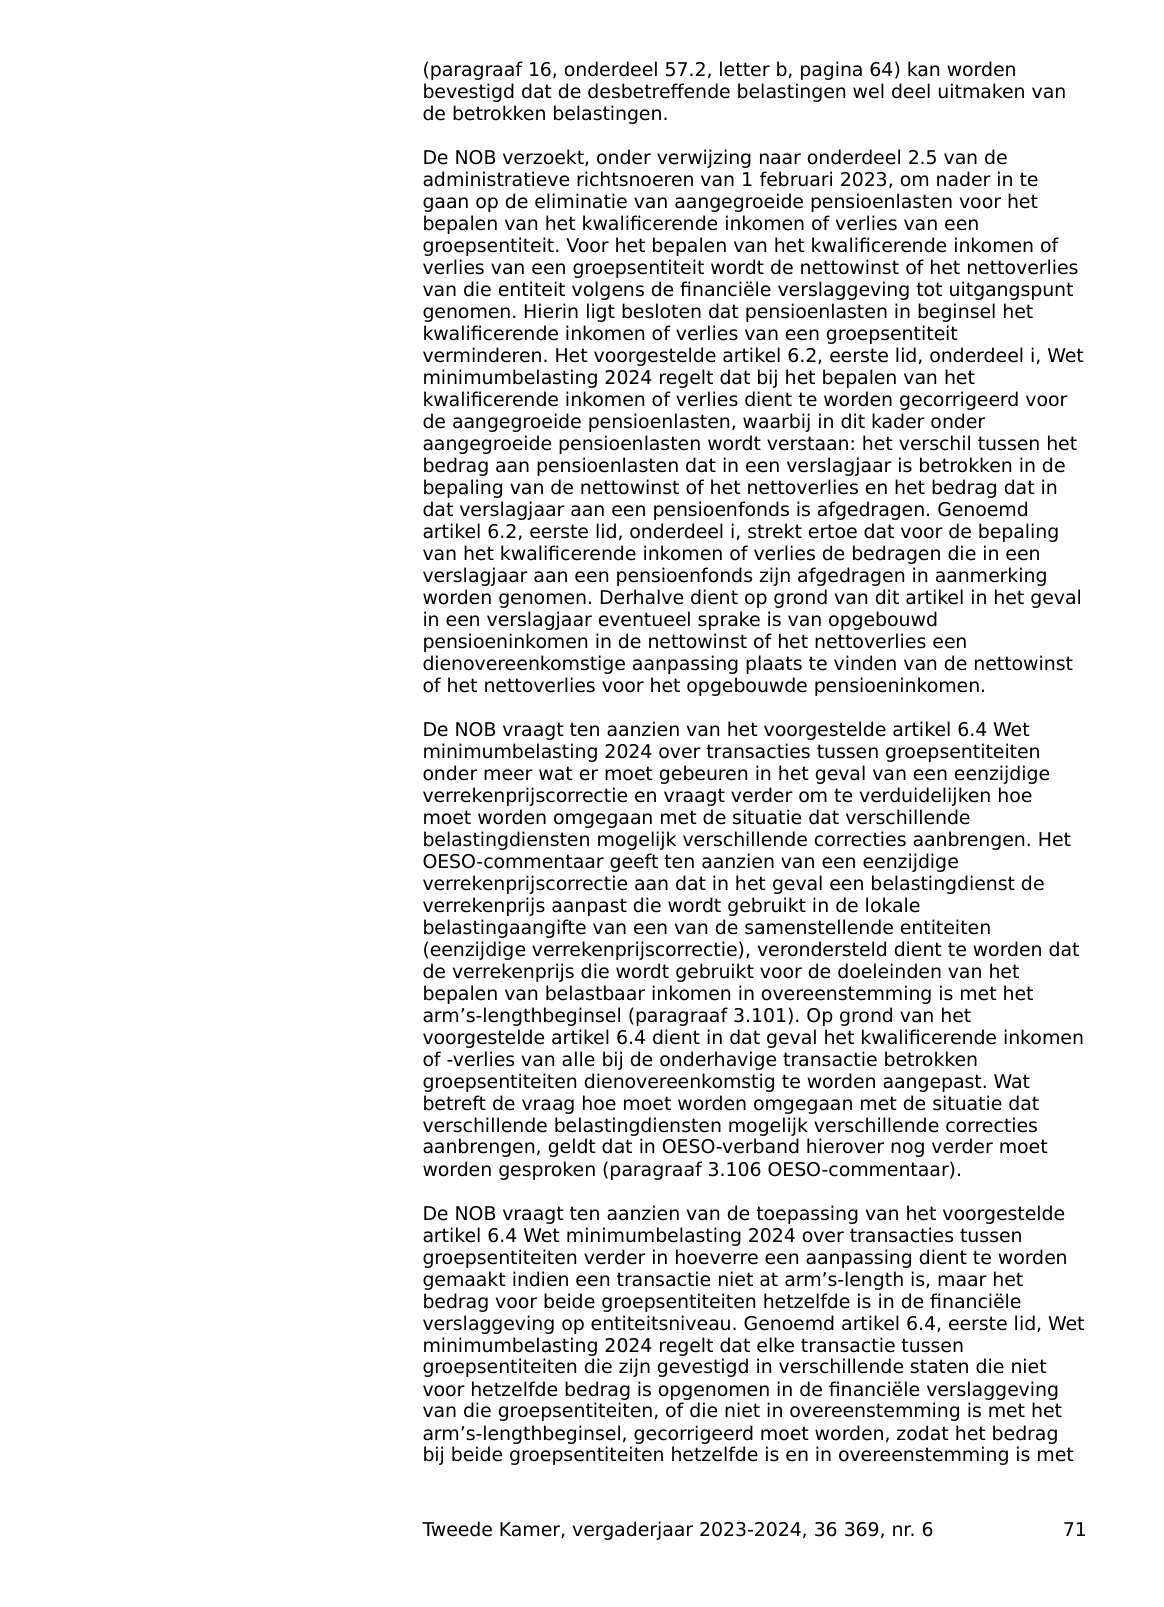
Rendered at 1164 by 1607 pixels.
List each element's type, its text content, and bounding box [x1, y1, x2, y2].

text (paragraaf 16, onderdeel 57.2, letter b, pagina 64) kan worden bevestigd dat de desbetreffende belastingen wel deel uitmaken van de betrokken belastingen. [422, 59, 1087, 125]
text De NOB vraagt ten aanzien van het voorgestelde artikel 6.4 Wet minimumbelasting 2024 over transacties tussen groepsentiteiten onder meer wat er moet gebeuren in het geval van een eenzijdige verrekenprijscorrectie en vraagt verder om te verduidelijken hoe moet worden omgegaan met de situatie dat verschillende belastingdiensten mogelijk verschillende correcties aanbrengen. Het OESO-commentaar geeft ten aanzien van een eenzijdige verrekenprijscorrectie aan dat in het geval een belastingdienst de verrekenprijs aanpast die wordt gebruikt in de lokale belastingaangifte van een van de samenstellende entiteiten (eenzijdige verrekenprijscorrectie), verondersteld dient te worden dat de verrekenprijs die wordt gebruikt voor de doeleinden van het bepalen van belastbaar inkomen in overeenstemming is met het arm’s-lengthbeginsel (paragraaf 3.101). Op grond van het voorgestelde artikel 6.4 dient in dat geval het kwalificerende inkomen of -verlies van alle bij de onderhavige transactie betrokken groepsentiteiten dienovereenkomstig te worden aangepast. Wat betreft de vraag hoe moet worden omgegaan met de situatie dat verschillende belastingdiensten mogelijk verschillende correcties aanbrengen, geldt dat in OESO-verband hierover nog verder moet worden gesproken (paragraaf 3.106 OESO-commentaar). [422, 719, 1087, 1180]
text De NOB verzoekt, onder verwijzing naar onderdeel 2.5 van de administratieve richtsnoeren van 1 februari 2023, om nader in te gaan op de eliminatie van aangegroeide pensioenlasten voor het bepalen van het kwalificerende inkomen of verlies van een groepsentiteit. Voor het bepalen van het kwalificerende inkomen of verlies van een groepsentiteit wordt de nettowinst of het nettoverlies van die entiteit volgens de financiële verslaggeving tot uitgangspunt genomen. Hierin ligt besloten dat pensioenlasten in beginsel het kwalificerende inkomen of verlies van een groepsentiteit verminderen. Het voorgestelde artikel 6.2, eerste lid, onderdeel i, Wet minimumbelasting 2024 regelt dat bij het bepalen van het kwalificerende inkomen of verlies dient te worden gecorrigeerd voor de aangegroeide pensioenlasten, waarbij in dit kader onder aangegroeide pensioenlasten wordt verstaan: het verschil tussen het bedrag aan pensioenlasten dat in een verslagjaar is betrokken in de bepaling van de nettowinst of het nettoverlies en het bedrag dat in dat verslagjaar aan een pensioenfonds is afgedragen. Genoemd artikel 6.2, eerste lid, onderdeel i, strekt ertoe dat voor de bepaling van het kwalificerende inkomen of verlies de bedragen die in een verslagjaar aan een pensioenfonds zijn afgedragen in aanmerking worden genomen. Derhalve dient op grond van dit artikel in het geval in een verslagjaar eventueel sprake is van opgebouwd pensioeninkomen in de nettowinst of het nettoverlies een dienovereenkomstige aanpassing plaats te vinden van de nettowinst of het nettoverlies voor het opgebouwde pensioeninkomen. [422, 147, 1087, 697]
text De NOB vraagt ten aanzien van de toepassing van het voorgestelde artikel 6.4 Wet minimumbelasting 2024 over transacties tussen groepsentiteiten verder in hoeverre een aanpassing dient te worden gemaakt indien een transactie niet at arm’s-length is, maar het bedrag voor beide groepsentiteiten hetzelfde is in de financiële verslaggeving op entiteitsniveau. Genoemd artikel 6.4, eerste lid, Wet minimumbelasting 2024 regelt dat elke transactie tussen groepsentiteiten die zijn gevestigd in verschillende staten die niet voor hetzelfde bedrag is opgenomen in de financiële verslaggeving van die groepsentiteiten, of die niet in overeenstemming is met het arm’s-lengthbeginsel, gecorrigeerd moet worden, zodat het bedrag bij beide groepsentiteiten hetzelfde is en in overeenstemming is met [422, 1203, 1087, 1466]
